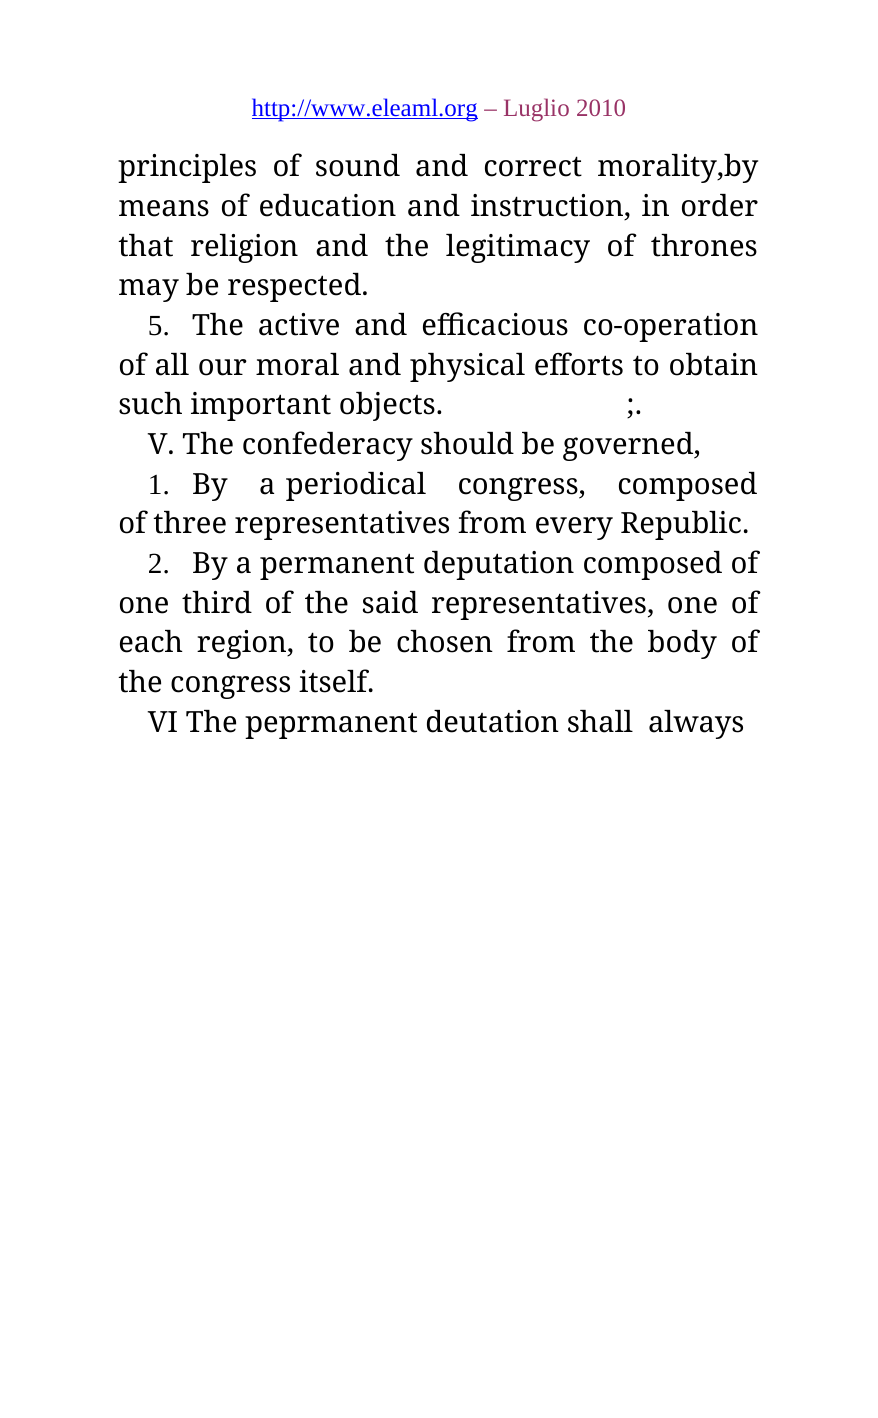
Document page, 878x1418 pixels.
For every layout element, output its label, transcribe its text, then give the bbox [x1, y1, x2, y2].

text VI The peprmanent deutation shall always [118, 701, 759, 741]
list principles of sound and correct morality,by means of education and instruction, in order that religion and the legitimacy of thrones may be respected. [118, 146, 759, 304]
list By a permanent deputation composed of one third of the said representatives, one of each region, to be chosen from the body of the congress itself. [118, 542, 759, 701]
text V. The confederacy should be governed, [118, 423, 759, 463]
list The active and efficacious co-operation of all our moral and physical efforts to obtain such important objects. ;. [118, 304, 759, 423]
list By a periodical congress, composed of three representatives from every Republic. [118, 463, 759, 542]
